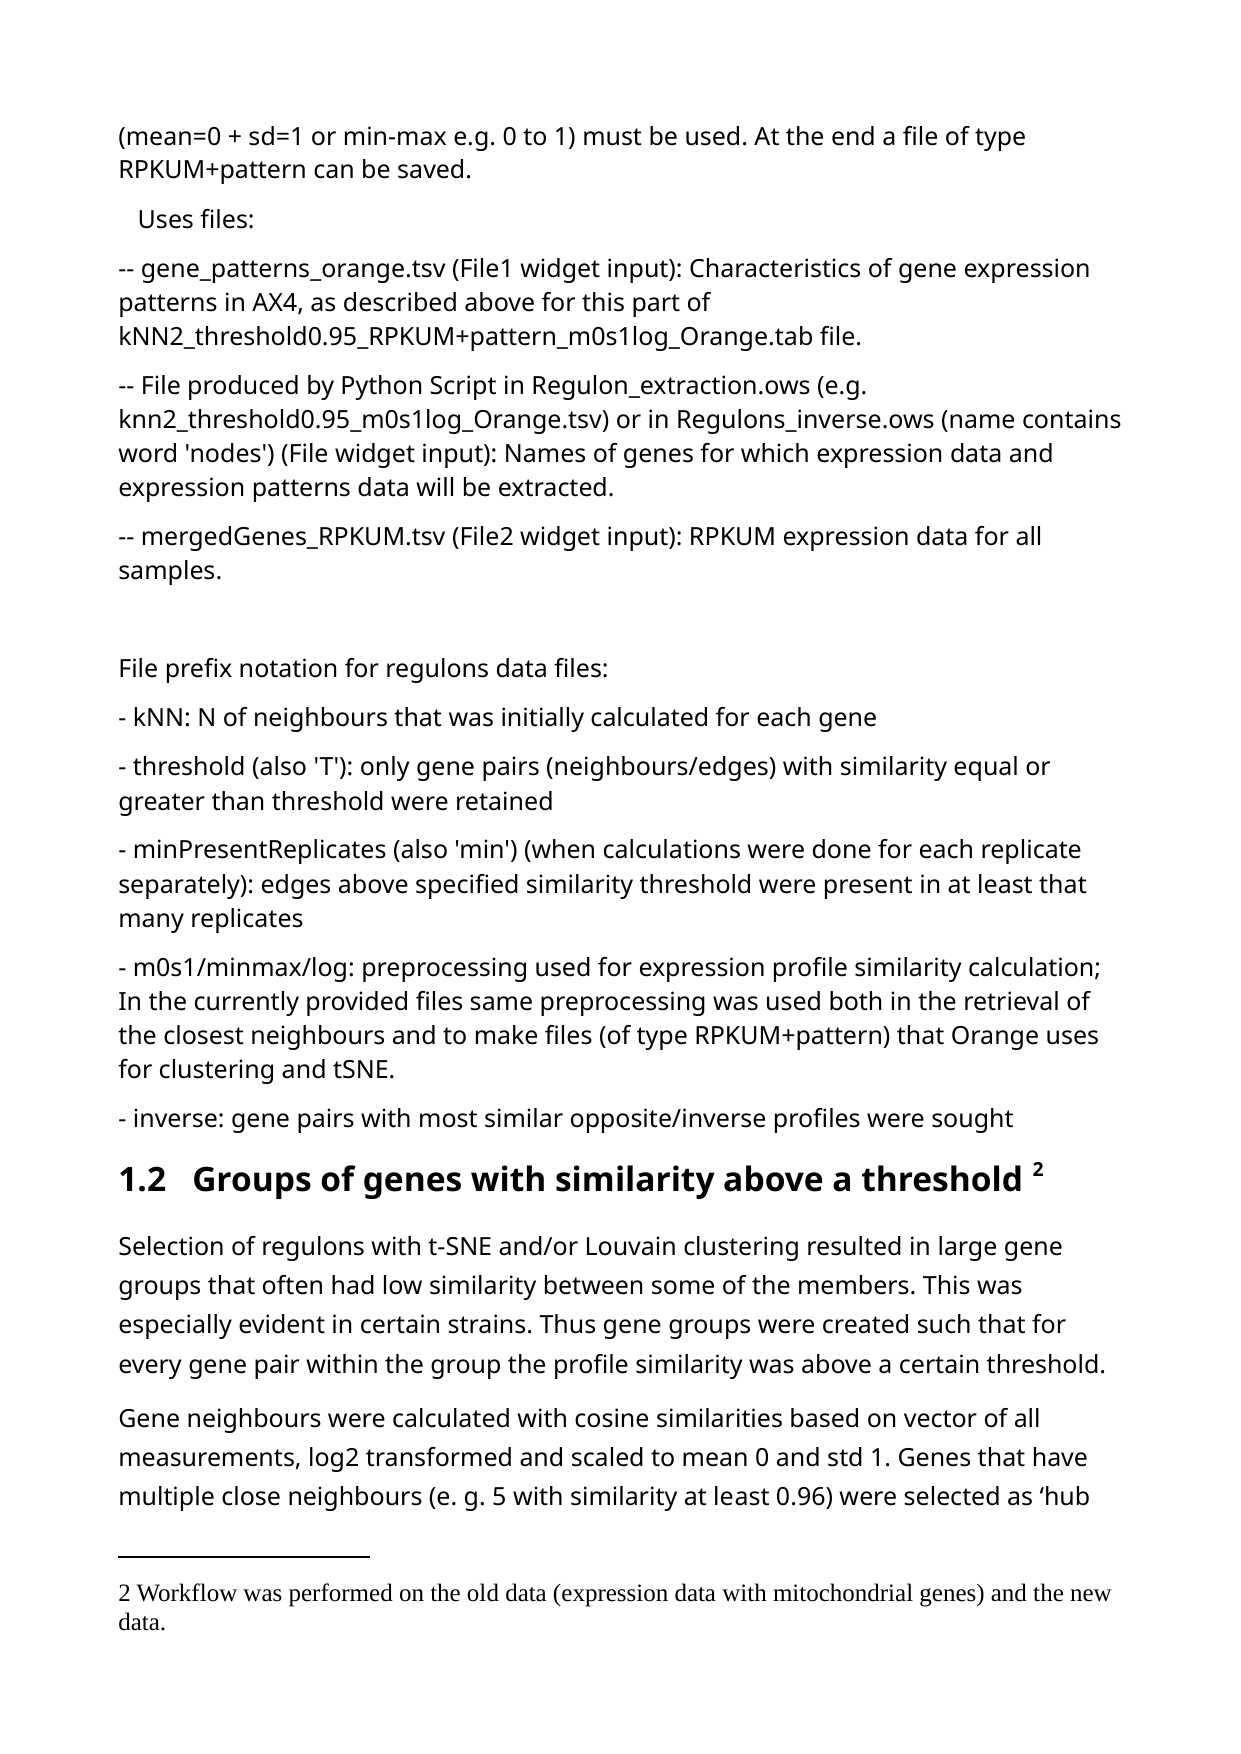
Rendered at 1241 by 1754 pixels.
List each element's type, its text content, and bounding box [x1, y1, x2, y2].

text File prefix notation for regulons data files: [118, 651, 1122, 685]
text - threshold (also 'T'): only gene pairs (neighbours/edges) with similarity equal or greater than threshold were retained [118, 749, 1122, 817]
text - inverse: gene pairs with most similar opposite/inverse profiles were sought [118, 1101, 1122, 1135]
text Selection of regulons with t-SNE and/or Louvain clustering resulted in large gene groups that often had low similarity between some of the members. This was especially evident in certain strains. Thus gene groups were created such that for every gene pair within the group the profile similarity was above a certain threshold. [118, 1229, 1122, 1380]
text - m0s1/minmax/log: preprocessing used for expression profile similarity calculation; In the currently provided files same preprocessing was used both in the retrieval of the closest neighbours and to make files (of type RPKUM+pattern) that Orange uses for clustering and tSNE. [118, 949, 1122, 1086]
text -- gene_patterns_orange.tsv (File1 widget input): Characteristics of gene expression patterns in AX4, as described above for this part of kNN2_threshold0.95_RPKUM+pattern_m0s1log_Orange.tab file. [118, 250, 1122, 352]
subtitle Groups of genes with similarity above a threshold [118, 1156, 1122, 1201]
text Uses files: [118, 201, 1122, 235]
text Gene neighbours were calculated with cosine similarities based on vector of all measurements, log2 transformed and scaled to mean 0 and std 1. Genes that have multiple close neighbours (e. g. 5 with similarity at least 0.96) were selected as ‘hub [118, 1400, 1122, 1513]
text Workflow was performed on the old data (expression data with mitochondrial genes) and the new data. [118, 1578, 1122, 1636]
text (mean=0 + sd=1 or min-max e.g. 0 to 1) must be used. At the end a file of type RPKUM+pattern can be saved. [118, 118, 1122, 186]
text -- mergedGenes_RPKUM.tsv (File2 widget input): RPKUM expression data for all samples. [118, 519, 1122, 587]
text - minPresentReplicates (also 'min') (when calculations were done for each replicate separately): edges above specified similarity threshold were present in at least that many replicates [118, 832, 1122, 934]
text - kNN: N of neighbours that was initially calculated for each gene [118, 700, 1122, 734]
text -- File produced by Python Script in Regulon_extraction.ows (e.g. knn2_threshold0.95_m0s1log_Orange.tsv) or in Regulons_inverse.ows (name contains word 'nodes') (File widget input): Names of genes for which expression data and expression patterns data will be extracted. [118, 367, 1122, 504]
